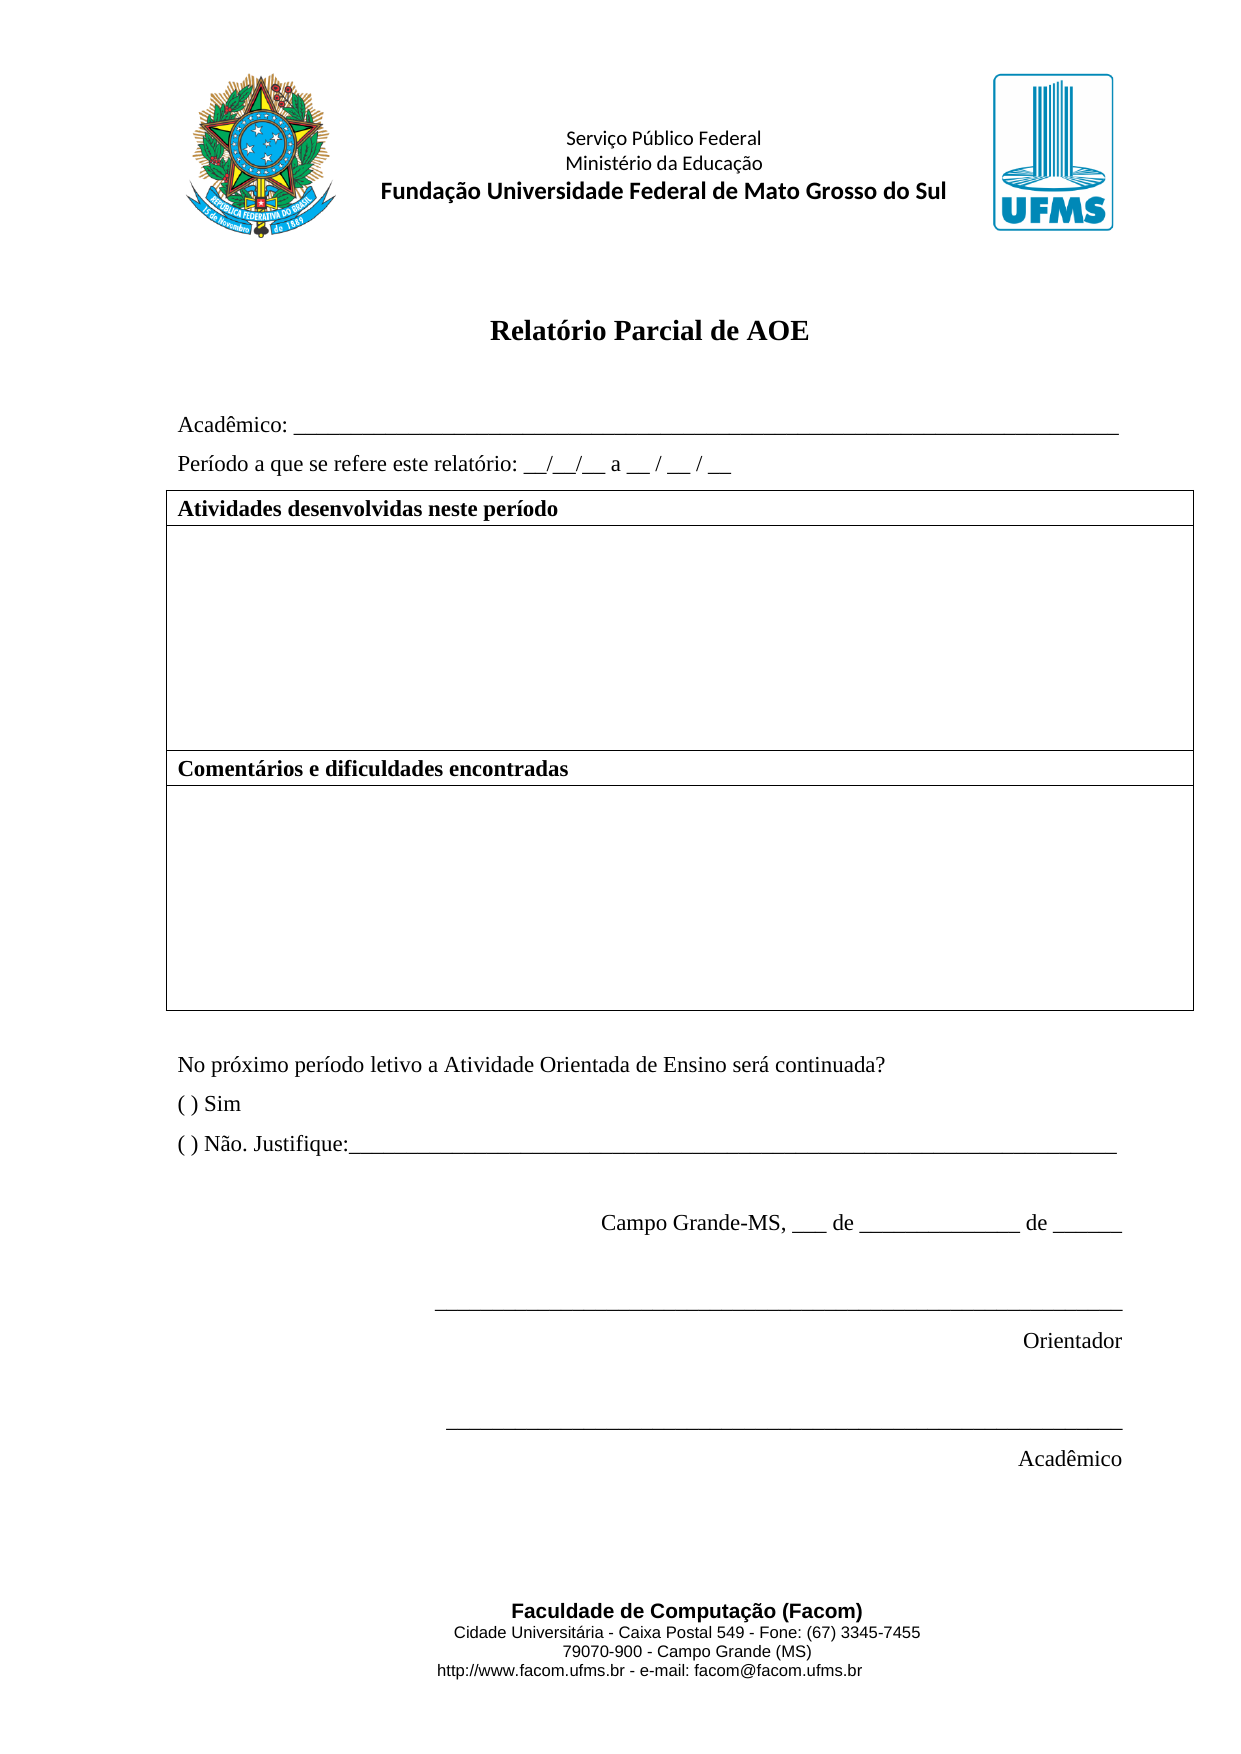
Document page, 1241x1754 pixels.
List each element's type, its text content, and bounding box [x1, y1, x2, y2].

table_cell [167, 526, 177, 750]
table_header Atividades desenvolvidas neste período [167, 491, 1193, 525]
table_cell Comentários e dificuldades encontradas [167, 751, 1193, 785]
table_cell [167, 786, 177, 1010]
text ( ) Não. Justifique:___________________________________________________________________ [177, 1130, 1122, 1156]
table_cell [1182, 786, 1193, 1010]
text ____________________________________________________________ [177, 1288, 1122, 1314]
text Relatório Parcial de AOE [177, 313, 1122, 346]
picture [996, 76, 1111, 228]
text Acadêmico [177, 1446, 1122, 1472]
text Acadêmico: ________________________________________________________________________ [177, 411, 1122, 437]
picture [185, 73, 336, 238]
text Campo Grande-MS, ___ de ______________ de ______ [177, 1209, 1122, 1235]
text ( ) Sim [177, 1090, 1122, 1117]
text ___________________________________________________________ [177, 1406, 1122, 1432]
text No próximo período letivo a Atividade Orientada de Ensino será continuada? [177, 1051, 1122, 1077]
table_cell [1182, 526, 1193, 750]
text Orientador [177, 1327, 1122, 1353]
text Período a que se refere este relatório: __/__/__ a __ / __ / __ [177, 450, 1122, 477]
